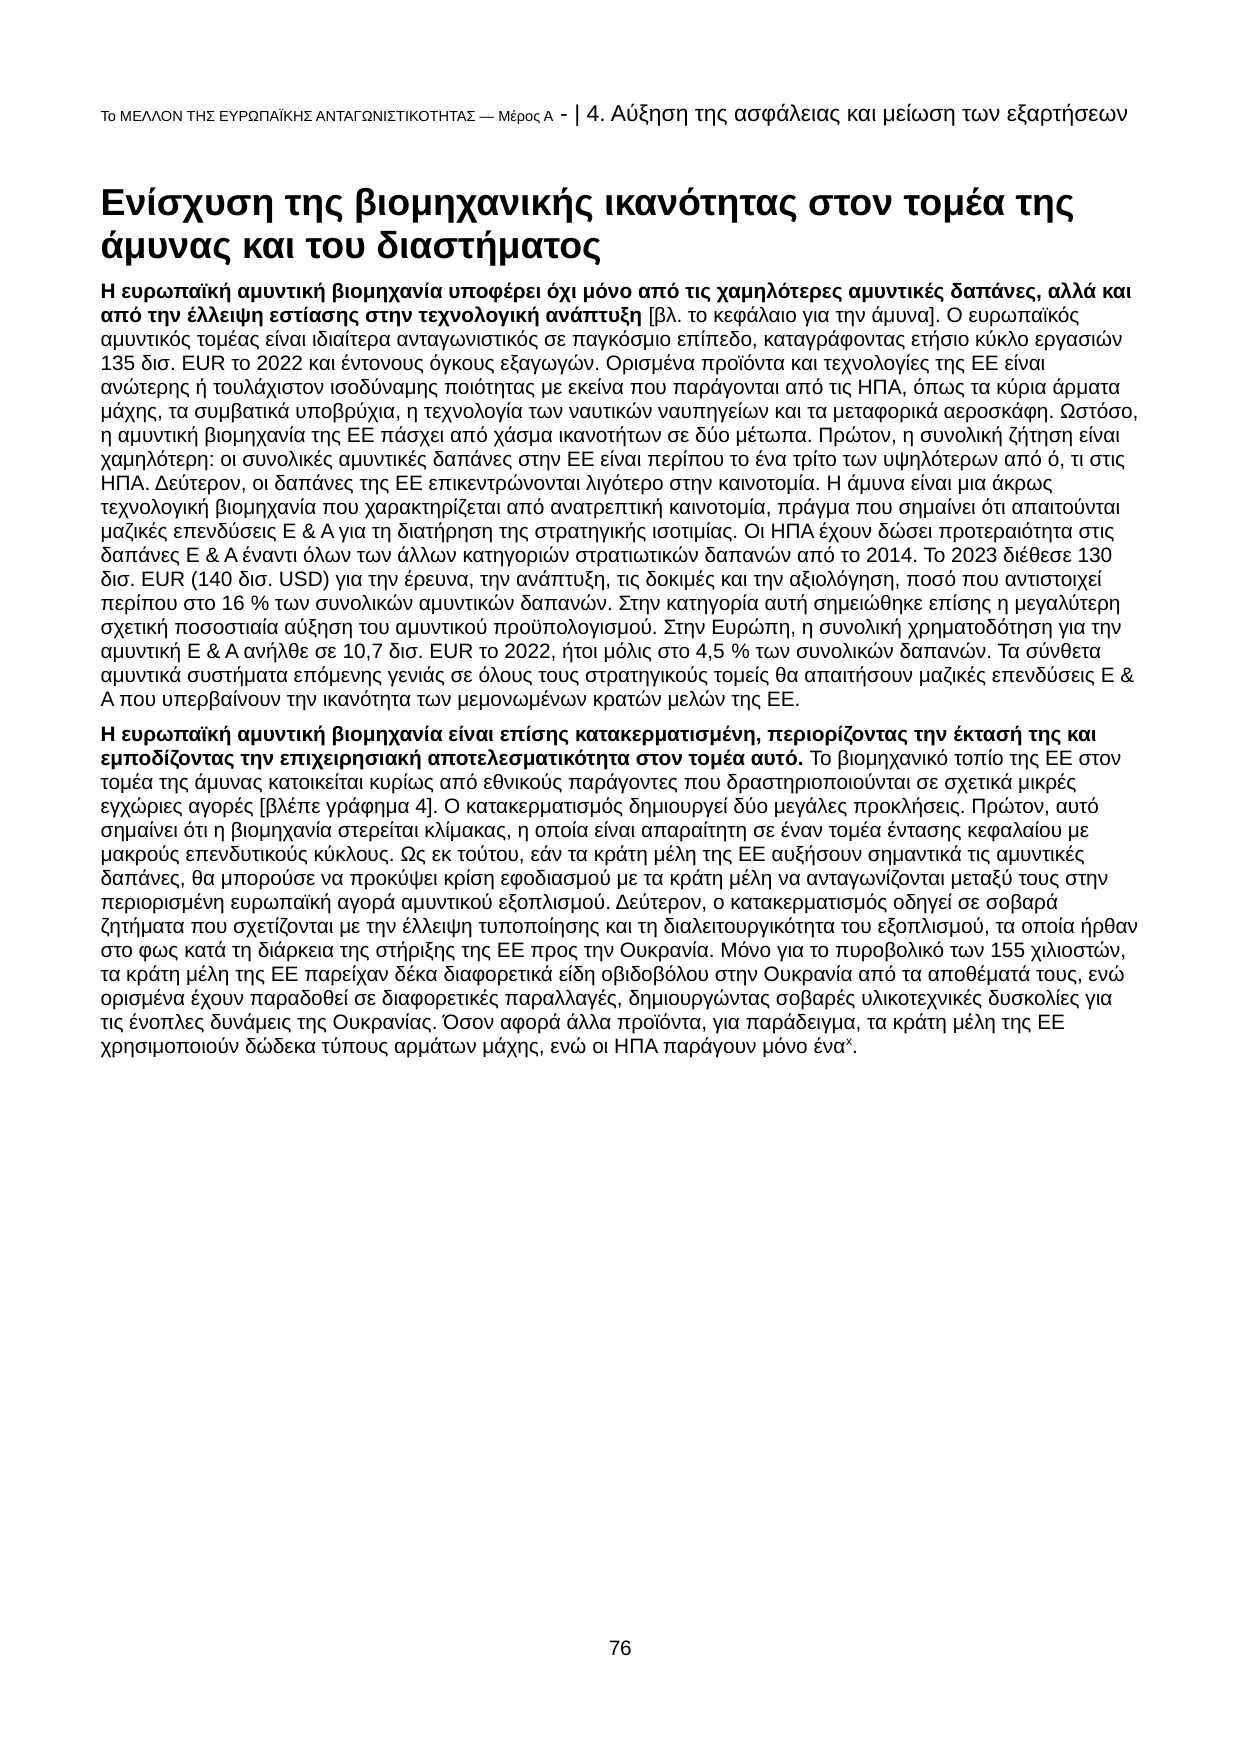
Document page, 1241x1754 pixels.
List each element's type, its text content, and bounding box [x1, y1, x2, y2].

text Η ευρωπαϊκή αμυντική βιομηχανία υποφέρει όχι μόνο από τις χαμηλότερες αμυντικές δαπάνες, αλλά και από την έλλειψη εστίασης στην τεχνολογική ανάπτυξη [βλ. το κεφάλαιο για την άμυνα]. Ο ευρωπαϊκός αμυντικός τομέας είναι ιδιαίτερα ανταγωνιστικός σε παγκόσμιο επίπεδο, καταγράφοντας ετήσιο κύκλο εργασιών 135 δισ. EUR το 2022 και έντονους όγκους εξαγωγών. Ορισμένα προϊόντα και τεχνολογίες της ΕΕ είναι ανώτερης ή τουλάχιστον ισοδύναμης ποιότητας με εκείνα που παράγονται από τις ΗΠΑ, όπως τα κύρια άρματα μάχης, τα συμβατικά υποβρύχια, η τεχνολογία των ναυτικών ναυπηγείων και τα μεταφορικά αεροσκάφη. Ωστόσο, η αμυντική βιομηχανία της ΕΕ πάσχει από χάσμα ικανοτήτων σε δύο μέτωπα. Πρώτον, η συνολική ζήτηση είναι χαμηλότερη: οι συνολικές αμυντικές δαπάνες στην ΕΕ είναι περίπου το ένα τρίτο των υψηλότερων από ό, τι στις ΗΠΑ. Δεύτερον, οι δαπάνες της ΕΕ επικεντρώνονται λιγότερο στην καινοτομία. Η άμυνα είναι μια άκρως τεχνολογική βιομηχανία που χαρακτηρίζεται από ανατρεπτική καινοτομία, πράγμα που σημαίνει ότι απαιτούνται μαζικές επενδύσεις Ε & Α για τη διατήρηση της στρατηγικής ισοτιμίας. Οι ΗΠΑ έχουν δώσει προτεραιότητα στις δαπάνες Ε & Α έναντι όλων των άλλων κατηγοριών στρατιωτικών δαπανών από το 2014. Το 2023 διέθεσε 130 δισ. EUR (140 δισ. USD) για την έρευνα, την ανάπτυξη, τις δοκιμές και την αξιολόγηση, ποσό που αντιστοιχεί περίπου στο 16 % των συνολικών αμυντικών δαπανών. Στην κατηγορία αυτή σημειώθηκε επίσης η μεγαλύτερη σχετική ποσοστιαία αύξηση του αμυντικού προϋπολογισμού. Στην Ευρώπη, η συνολική χρηματοδότηση για την αμυντική Ε & Α ανήλθε σε 10,7 δισ. EUR το 2022, ήτοι μόλις στο 4,5 % των συνολικών δαπανών. Τα σύνθετα αμυντικά συστήματα επόμενης γενιάς σε όλους τους στρατηγικούς τομείς θα απαιτήσουν μαζικές επενδύσεις Ε & Α που υπερβαίνουν την ικανότητα των μεμονωμένων κρατών μελών της ΕΕ. [100, 279, 1140, 710]
text Η ευρωπαϊκή αμυντική βιομηχανία είναι επίσης κατακερματισμένη, περιορίζοντας την έκτασή της και εμποδίζοντας την επιχειρησιακή αποτελεσματικότητα στον τομέα αυτό. Το βιομηχανικό τοπίο της ΕΕ στον τομέα της άμυνας κατοικείται κυρίως από εθνικούς παράγοντες που δραστηριοποιούνται σε σχετικά μικρές εγχώριες αγορές [βλέπε γράφημα 4]. Ο κατακερματισμός δημιουργεί δύο μεγάλες προκλήσεις. Πρώτον, αυτό σημαίνει ότι η βιομηχανία στερείται κλίμακας, η οποία είναι απαραίτητη σε έναν τομέα έντασης κεφαλαίου με μακρούς επενδυτικούς κύκλους. Ως εκ τούτου, εάν τα κράτη μέλη της ΕΕ αυξήσουν σημαντικά τις αμυντικές δαπάνες, θα μπορούσε να προκύψει κρίση εφοδιασμού με τα κράτη μέλη να ανταγωνίζονται μεταξύ τους στην περιορισμένη ευρωπαϊκή αγορά αμυντικού εξοπλισμού. Δεύτερον, ο κατακερματισμός οδηγεί σε σοβαρά ζητήματα που σχετίζονται με την έλλειψη τυποποίησης και τη διαλειτουργικότητα του εξοπλισμού, τα οποία ήρθαν στο φως κατά τη διάρκεια της στήριξης της ΕΕ προς την Ουκρανία. Μόνο για το πυροβολικό των 155 χιλιοστών, τα κράτη μέλη της ΕΕ παρείχαν δέκα διαφορετικά είδη οβιδοβόλου στην Ουκρανία από τα αποθέματά τους, ενώ ορισμένα έχουν παραδοθεί σε διαφορετικές παραλλαγές, δημιουργώντας σοβαρές υλικοτεχνικές δυσκολίες για τις ένοπλες δυνάμεις της Ουκρανίας. Όσον αφορά άλλα προϊόντα, για παράδειγμα, τα κράτη μέλη της ΕΕ χρησιμοποιούν δώδεκα τύπους αρμάτων μάχης, ενώ οι ΗΠΑ παράγουν μόνο ένα. [100, 722, 1140, 1057]
subtitle Ενίσχυση της βιομηχανικής ικανότητας στον τομέα της άμυνας και του διαστήματος [100, 180, 1140, 267]
